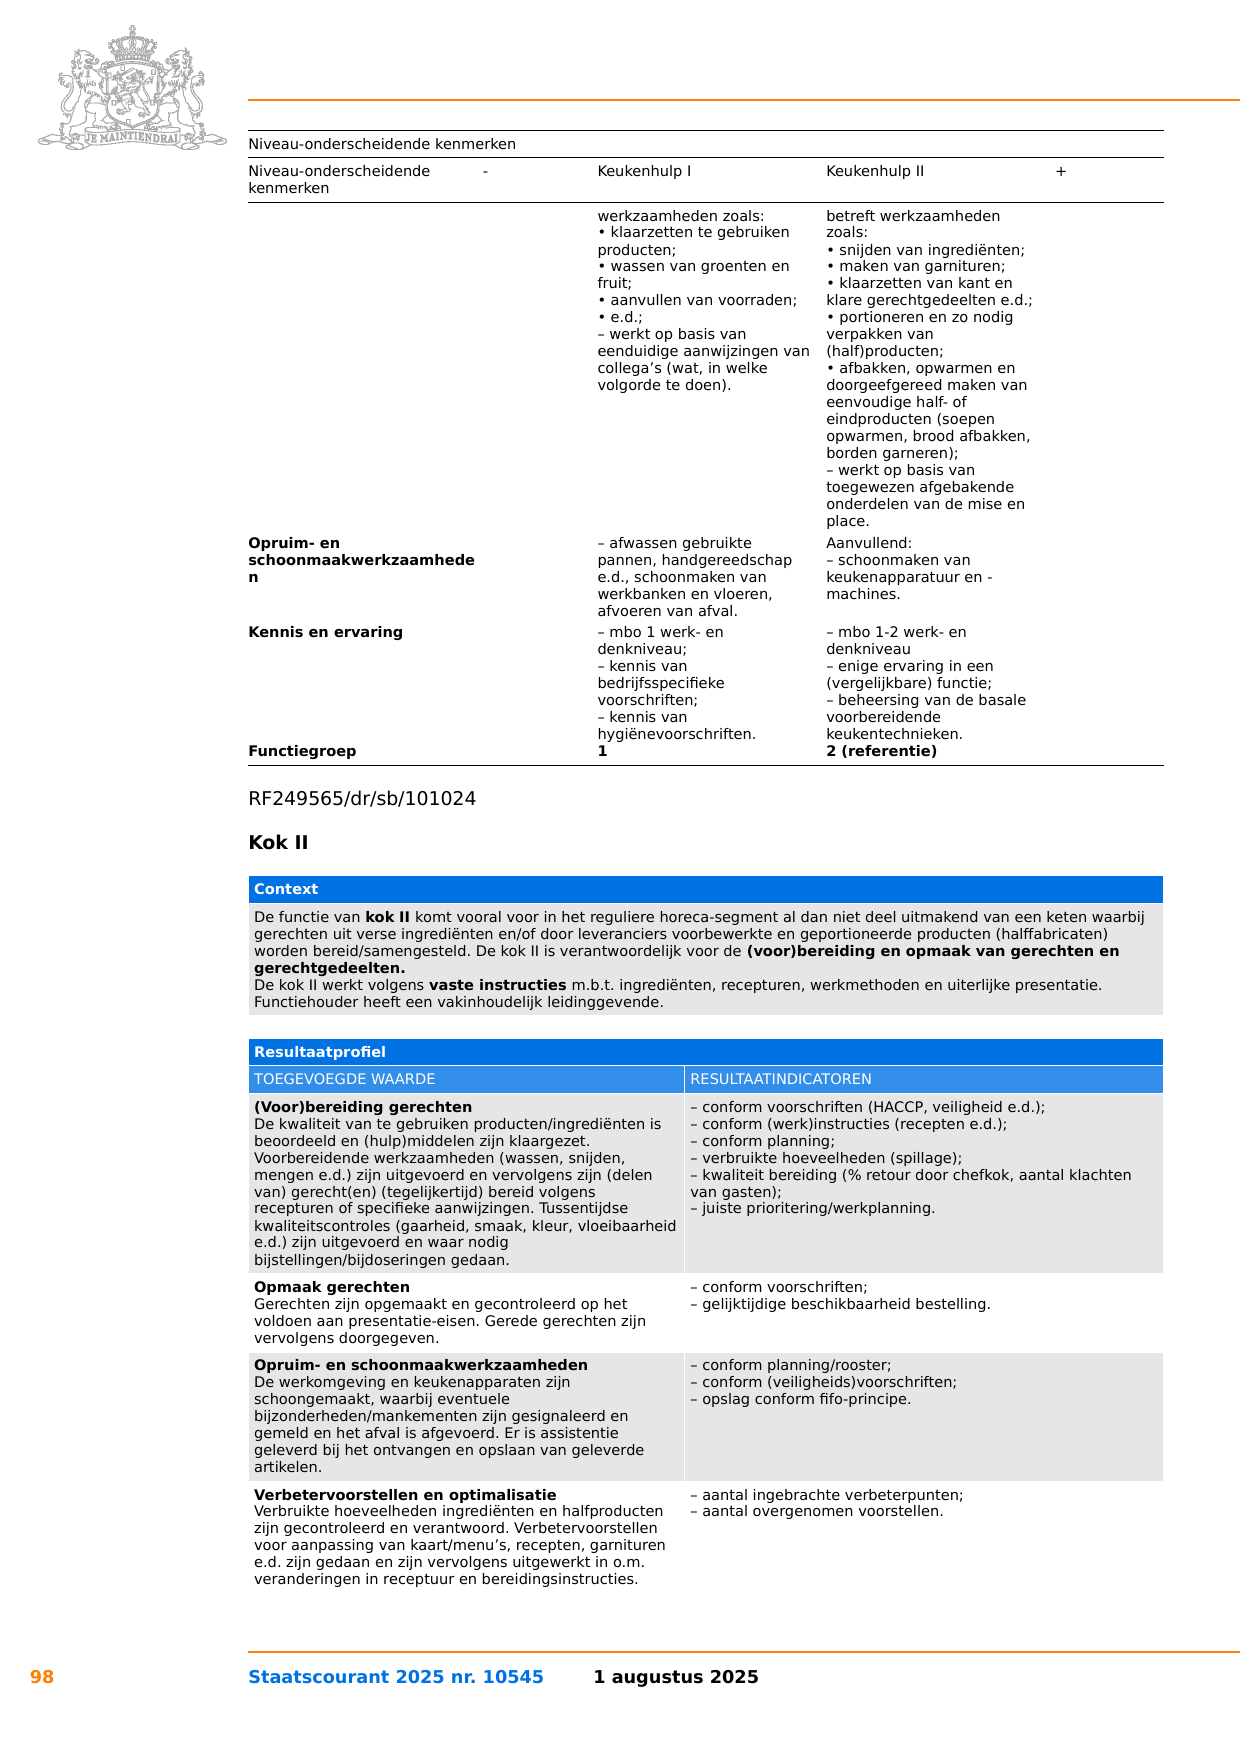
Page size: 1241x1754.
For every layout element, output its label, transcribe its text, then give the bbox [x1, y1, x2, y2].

table_cell Opruim- en schoonmaakwerkzaamheden [248, 530, 477, 619]
table_cell – mbo 1-2 werk- en denkniveau – enige ervaring in een (vergelijkbare) functie; – beheersing van de basale voorbereidende keukentechnieken. [820, 620, 1049, 743]
table_cell – mbo 1 werk- en denkniveau; – kennis van bedrijfsspecifieke voorschriften; – kennis van hygiënevoorschriften. [591, 620, 820, 743]
table_header Niveau-onderscheidende kenmerken [248, 131, 1163, 157]
table_cell De functie van kok II komt vooral voor in het reguliere horeca-segment al dan niet deel uitmakend van een keten waarbij gerechten uit verse ingrediënten en/of door leveranciers voorbewerkte en geportioneerde producten (halffabricaten) worden bereid/samengesteld. De kok II is verantwoordelijk voor de (voor)bereiding en opmaak van gerechten en gerechtgedeelten. De kok II werkt volgens vaste instructies m.b.t. ingrediënten, recepturen, werkmethoden en uiterlijke presentatie. Functiehouder heeft een vakinhoudelijk leidinggevende. [249, 904, 1163, 1015]
table_cell Verbetervoorstellen en optimalisatie Verbruikte hoeveelheden ingrediënten en halfproducten zijn gecontroleerd en verantwoord. Verbetervoorstellen voor aanpassing van kaart/menu’s, recepten, garnituren e.d. zijn gedaan en zijn vervolgens uitgewerkt in o.m. veranderingen in receptuur en bereidingsinstructies. [249, 1482, 684, 1593]
table_cell (Voor)bereiding gerechten De kwaliteit van te gebruiken producten/ingrediënten is beoordeeld en (hulp)middelen zijn klaargezet. Voorbereidende werkzaamheden (wassen, snijden, mengen e.d.) zijn uitgevoerd en vervolgens zijn (delen van) gerecht(en) (tegelijkertijd) bereid volgens recepturen of specifieke aanwijzingen. Tussentijdse kwaliteitscontroles (gaarheid, smaak, kleur, vloeibaarheid e.d.) zijn uitgevoerd en waar nodig bijstellingen/bijdoseringen gedaan. [249, 1094, 684, 1273]
picture [38, 25, 227, 150]
table_cell 1 [591, 743, 820, 765]
table_cell [477, 743, 591, 765]
table_cell Kennis en ervaring [248, 620, 477, 743]
table_cell – aantal ingebrachte verbeterpunten; – aantal overgenomen voorstellen. [685, 1482, 1163, 1593]
table_cell Aanvullend: – schoonmaken van keukenapparatuur en -machines. [820, 530, 1049, 619]
table_cell Opmaak gerechten Gerechten zijn opgemaakt en gecontroleerd op het voldoen aan presentatie-eisen. Gerede gerechten zijn vervolgens doorgegeven. [249, 1274, 684, 1351]
table_cell + [1049, 158, 1163, 202]
text RF249565/dr/sb/101024 [248, 788, 1163, 810]
table_cell Niveau-onderscheidende kenmerken [248, 158, 477, 202]
table_cell werkzaamheden zoals: • klaarzetten te gebruiken producten; • wassen van groenten en fruit; • aanvullen van voorraden; • e.d.; – werkt op basis van eenduidige aanwijzingen van collega’s (wat, in welke volgorde te doen). [591, 203, 820, 530]
table_header Resultaatprofiel [249, 1039, 1163, 1065]
table_cell [1049, 743, 1163, 765]
table_cell 2 (referentie) [820, 743, 1049, 765]
table_cell - [477, 158, 591, 202]
table_cell RESULTAATINDICATOREN [685, 1066, 1163, 1093]
table_cell betreft werkzaamheden zoals: • snijden van ingrediënten; • maken van garnituren; • klaarzetten van kant en klare gerechtgedeelten e.d.; • portioneren en zo nodig verpakken van (half)producten; • afbakken, opwarmen en doorgeefgereed maken van eenvoudige half- of eindproducten (soepen opwarmen, brood afbakken, borden garneren); – werkt op basis van toegewezen afgebakende onderdelen van de mise en place. [820, 203, 1049, 530]
subtitle Kok II [248, 832, 1163, 853]
table_cell [1049, 203, 1163, 743]
table_cell Keukenhulp II [820, 158, 1049, 202]
table_cell [248, 203, 477, 530]
table_cell – afwassen gebruikte pannen, handgereedschap e.d., schoonmaken van werkbanken en vloeren, afvoeren van afval. [591, 530, 820, 619]
table_cell – conform voorschriften (HACCP, veiligheid e.d.); – conform (werk)instructies (recepten e.d.); – conform planning; – verbruikte hoeveelheden (spillage); – kwaliteit bereiding (% retour door chefkok, aantal klachten van gasten); – juiste prioritering/werkplanning. [685, 1094, 1163, 1273]
table_cell – conform planning/rooster; – conform (veiligheids)voorschriften; – opslag conform fifo-principe. [685, 1353, 1163, 1481]
table_cell TOEGEVOEGDE WAARDE [249, 1066, 684, 1093]
table_cell Opruim- en schoonmaakwerkzaamheden De werkomgeving en keukenapparaten zijn schoongemaakt, waarbij eventuele bijzonderheden/mankementen zijn gesignaleerd en gemeld en het afval is afgevoerd. Er is assistentie geleverd bij het ontvangen en opslaan van geleverde artikelen. [249, 1353, 684, 1481]
table_cell Functiegroep [248, 743, 477, 765]
table_cell Keukenhulp I [591, 158, 820, 202]
table_header Context [249, 876, 1163, 903]
table_cell – conform voorschriften; – gelijktijdige beschikbaarheid bestelling. [685, 1274, 1163, 1351]
table_cell [477, 203, 591, 743]
